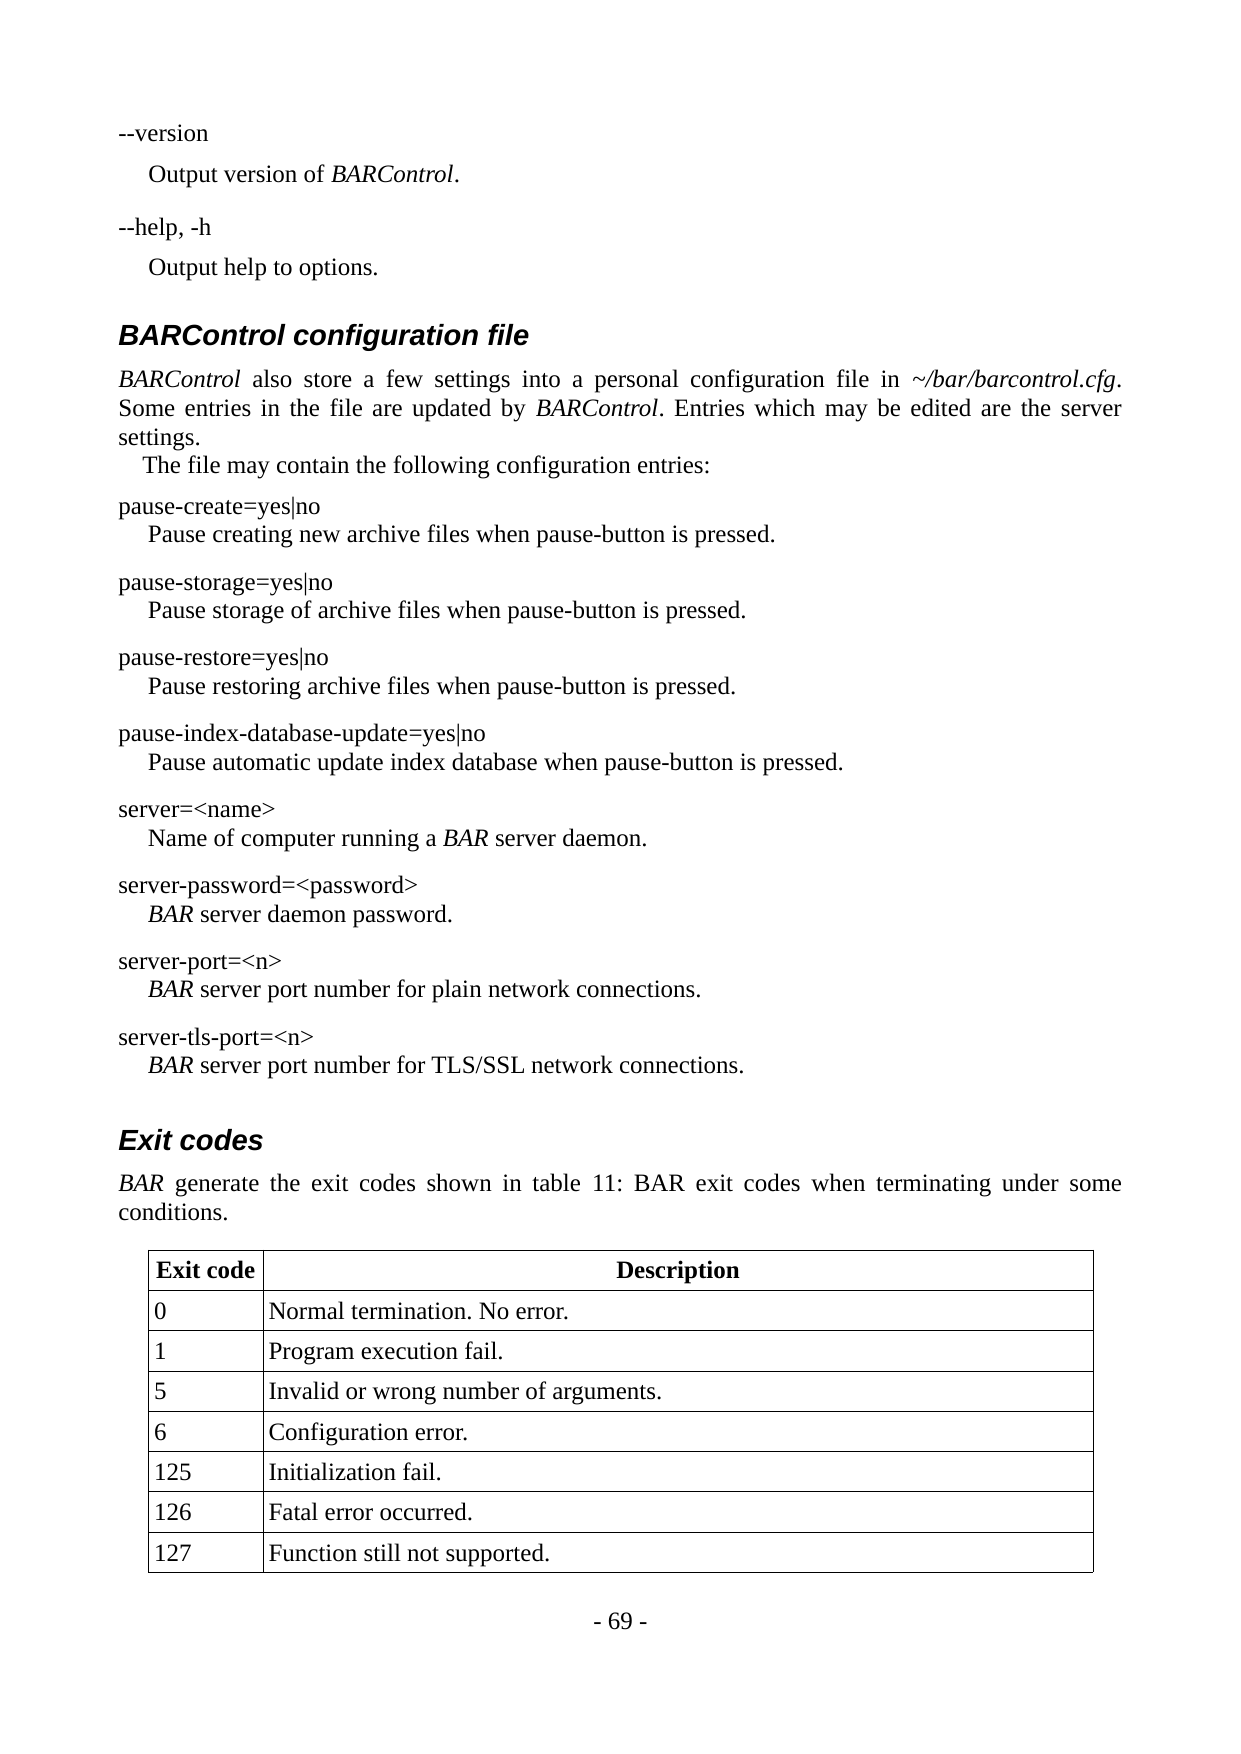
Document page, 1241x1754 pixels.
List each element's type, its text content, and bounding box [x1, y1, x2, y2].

subtitle BARControl configuration file [118, 318, 1122, 352]
table_cell 6 [149, 1412, 263, 1451]
title server-port=<n> [118, 946, 1122, 974]
title pause-index-database-update=yes|no [118, 718, 1122, 747]
table_cell Program execution fail. [264, 1331, 1093, 1371]
text Pause creating new archive files when pause-button is pressed. [148, 519, 1122, 548]
table_cell Initialization fail. [264, 1452, 1093, 1491]
table_cell Normal termination. No error. [264, 1291, 1093, 1330]
table_cell Configuration error. [264, 1412, 1093, 1451]
text BAR server port number for plain network connections. [148, 974, 1122, 1003]
text The file may contain the following configuration entries: [118, 450, 1122, 479]
text Pause restoring archive files when pause-button is pressed. [148, 671, 1122, 700]
title server-tls-port=<n> [118, 1022, 1122, 1050]
text Output help to options. [148, 252, 1122, 281]
table_cell Function still not supported. [264, 1533, 1093, 1572]
text BARControl also store a few settings into a personal configuration file in ~/bar/barcontrol.cfg. Some entries in the file are updated by BARControl. Entries which may be edited are the server settings. [118, 364, 1122, 450]
text BAR server daemon password. [148, 899, 1122, 927]
text BAR server port number for TLS/SSL network connections. [148, 1050, 1122, 1079]
table_header Exit code [149, 1251, 263, 1290]
text Pause automatic update index database when pause-button is pressed. [148, 747, 1122, 776]
table_cell 1 [149, 1331, 263, 1371]
title --help, -h [118, 212, 1122, 240]
title pause-create=yes|no [118, 491, 1122, 519]
table_header Description [264, 1251, 1093, 1290]
title --version [118, 118, 1122, 147]
text Pause storage of archive files when pause-button is pressed. [148, 595, 1122, 624]
table_cell 125 [149, 1452, 263, 1491]
title server-password=<password> [118, 870, 1122, 899]
table_cell Fatal error occurred. [264, 1492, 1093, 1532]
table_cell 126 [149, 1492, 263, 1532]
title pause-storage=yes|no [118, 567, 1122, 595]
table_cell 127 [149, 1533, 263, 1572]
title server=<name> [118, 794, 1122, 823]
subtitle Exit codes [118, 1122, 1122, 1156]
table_cell Invalid or wrong number of arguments. [264, 1372, 1093, 1411]
text Output version of BARControl. [148, 159, 1122, 188]
table_cell 0 [149, 1291, 263, 1330]
text BAR generate the exit codes shown in table 11: BAR exit codes when terminating under some conditions. [118, 1168, 1122, 1226]
table_cell 5 [149, 1372, 263, 1411]
title pause-restore=yes|no [118, 642, 1122, 671]
text Name of computer running a BAR server daemon. [148, 823, 1122, 852]
